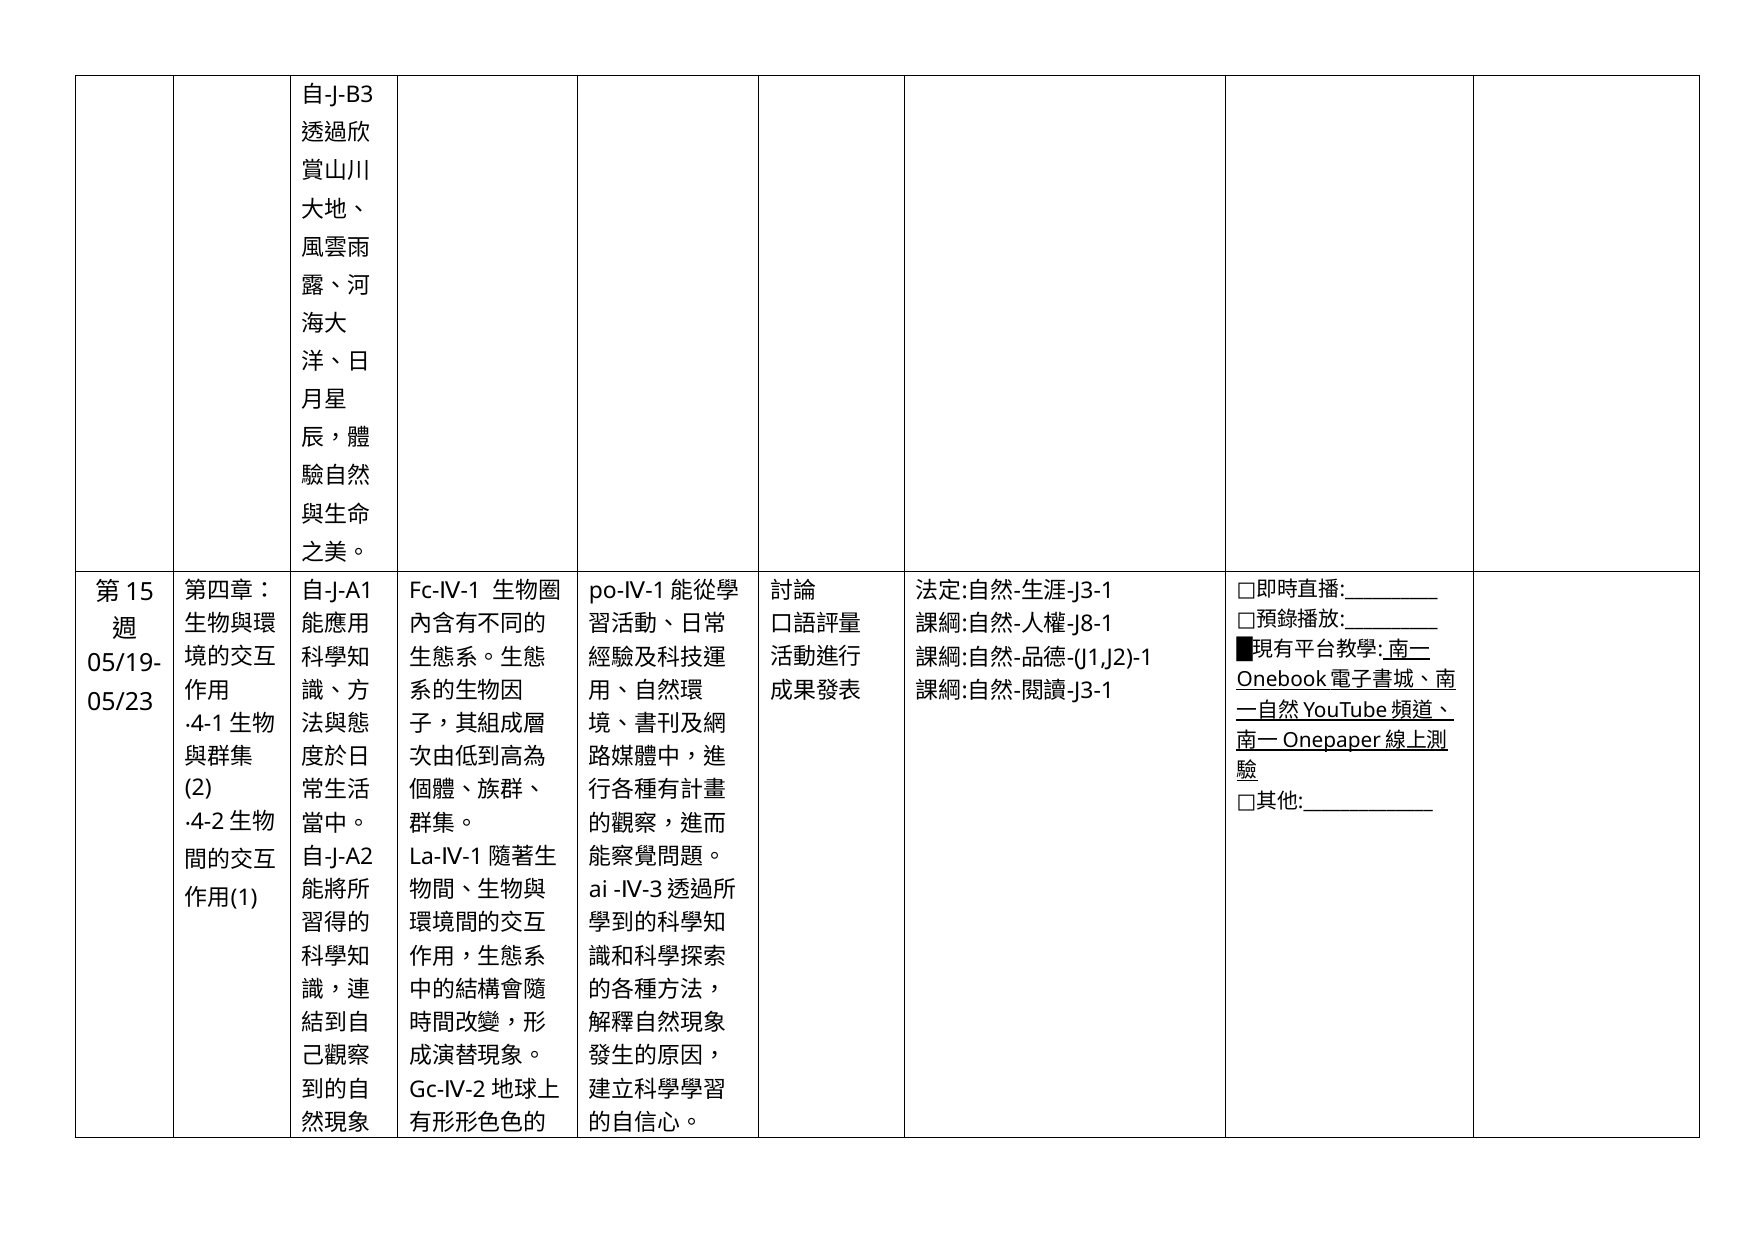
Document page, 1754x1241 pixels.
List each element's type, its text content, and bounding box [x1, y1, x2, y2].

table_cell 第15週 05/19-05/23 [76, 572, 173, 1137]
table_cell 自-J-A1能應用科學知識、方法與態度於日常生活當中。 自-J-A2能將所習得的科學知識，連結到自己觀察到的自然現象 [291, 572, 397, 1137]
table_cell po-Ⅳ-1能從學習活動、日常經驗及科技運用、自然環境、書刊及網路媒體中，進行各種有計畫的觀察，進而能察覺問題。 ai -Ⅳ-3透過所學到的科學知識和科學探索的各種方法，解釋自然現象發生的原因，建立科學學習的自信心。 [578, 572, 758, 1137]
table_cell [905, 76, 1225, 571]
table_cell Fc-Ⅳ-1 生物圈內含有不同的生態系。生態系的生物因子，其組成層次由低到高為個體、族群、群集。 La-Ⅳ-1 隨著生物間、生物與環境間的交互作用，生態系中的結構會隨時間改變，形成演替現象。 Gc-Ⅳ-2 地球上有形形色色的 [398, 572, 577, 1137]
table_cell [1474, 572, 1699, 1137]
table_cell 第四章：生物與環境的交互作用 ‧4-1生物與群集(2) ‧4-2生物間的交互作用(1) [174, 572, 290, 1137]
table_cell [174, 76, 290, 571]
table_cell [1474, 76, 1699, 571]
table_cell 法定:自然-生涯-J3-1 課綱:自然-人權-J8-1 課綱:自然-品德-(J1,J2)-1 課綱:自然-閱讀-J3-1 [905, 572, 1225, 1137]
table_cell [1226, 76, 1473, 571]
table_cell [398, 76, 577, 571]
table_cell [759, 76, 904, 571]
table_cell [76, 76, 173, 571]
table_cell [578, 76, 758, 571]
table_cell 自-J-B3透過欣賞山川大地、風雲雨露、河海大洋、日月星辰，體驗自然與生命之美。 [291, 76, 397, 571]
table_cell □即時直播:__________ □預錄播放:__________ █現有平台教學: 南一Onebook電子書城、南一自然YouTube頻道、南一Onepaper線上測驗 □其他:______________ [1226, 572, 1473, 1137]
table_cell 討論 口語評量 活動進行 成果發表 [759, 572, 904, 1137]
